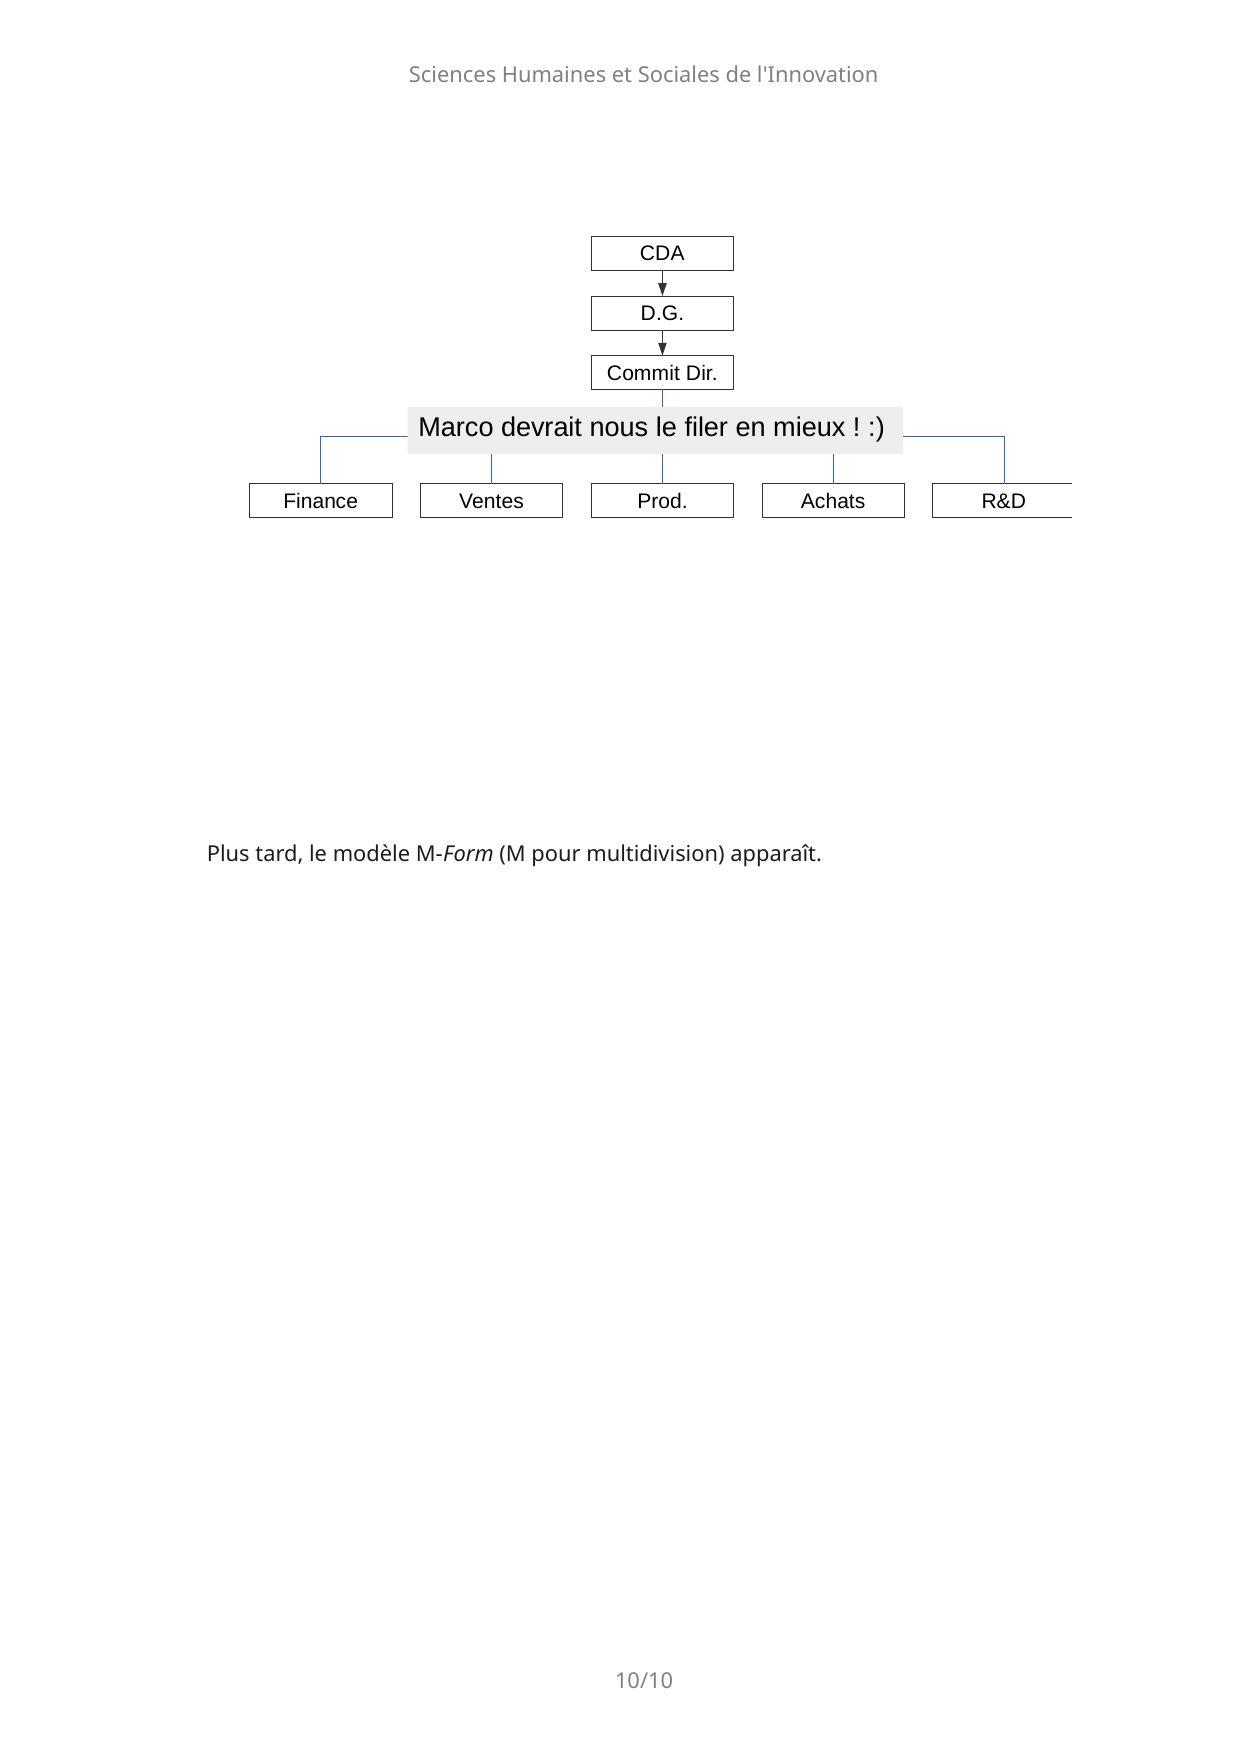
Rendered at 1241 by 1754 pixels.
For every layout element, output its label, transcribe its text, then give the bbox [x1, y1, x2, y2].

text Plus tard, le modèle M-Form (M pour multidivision) apparaît. [207, 838, 1081, 868]
